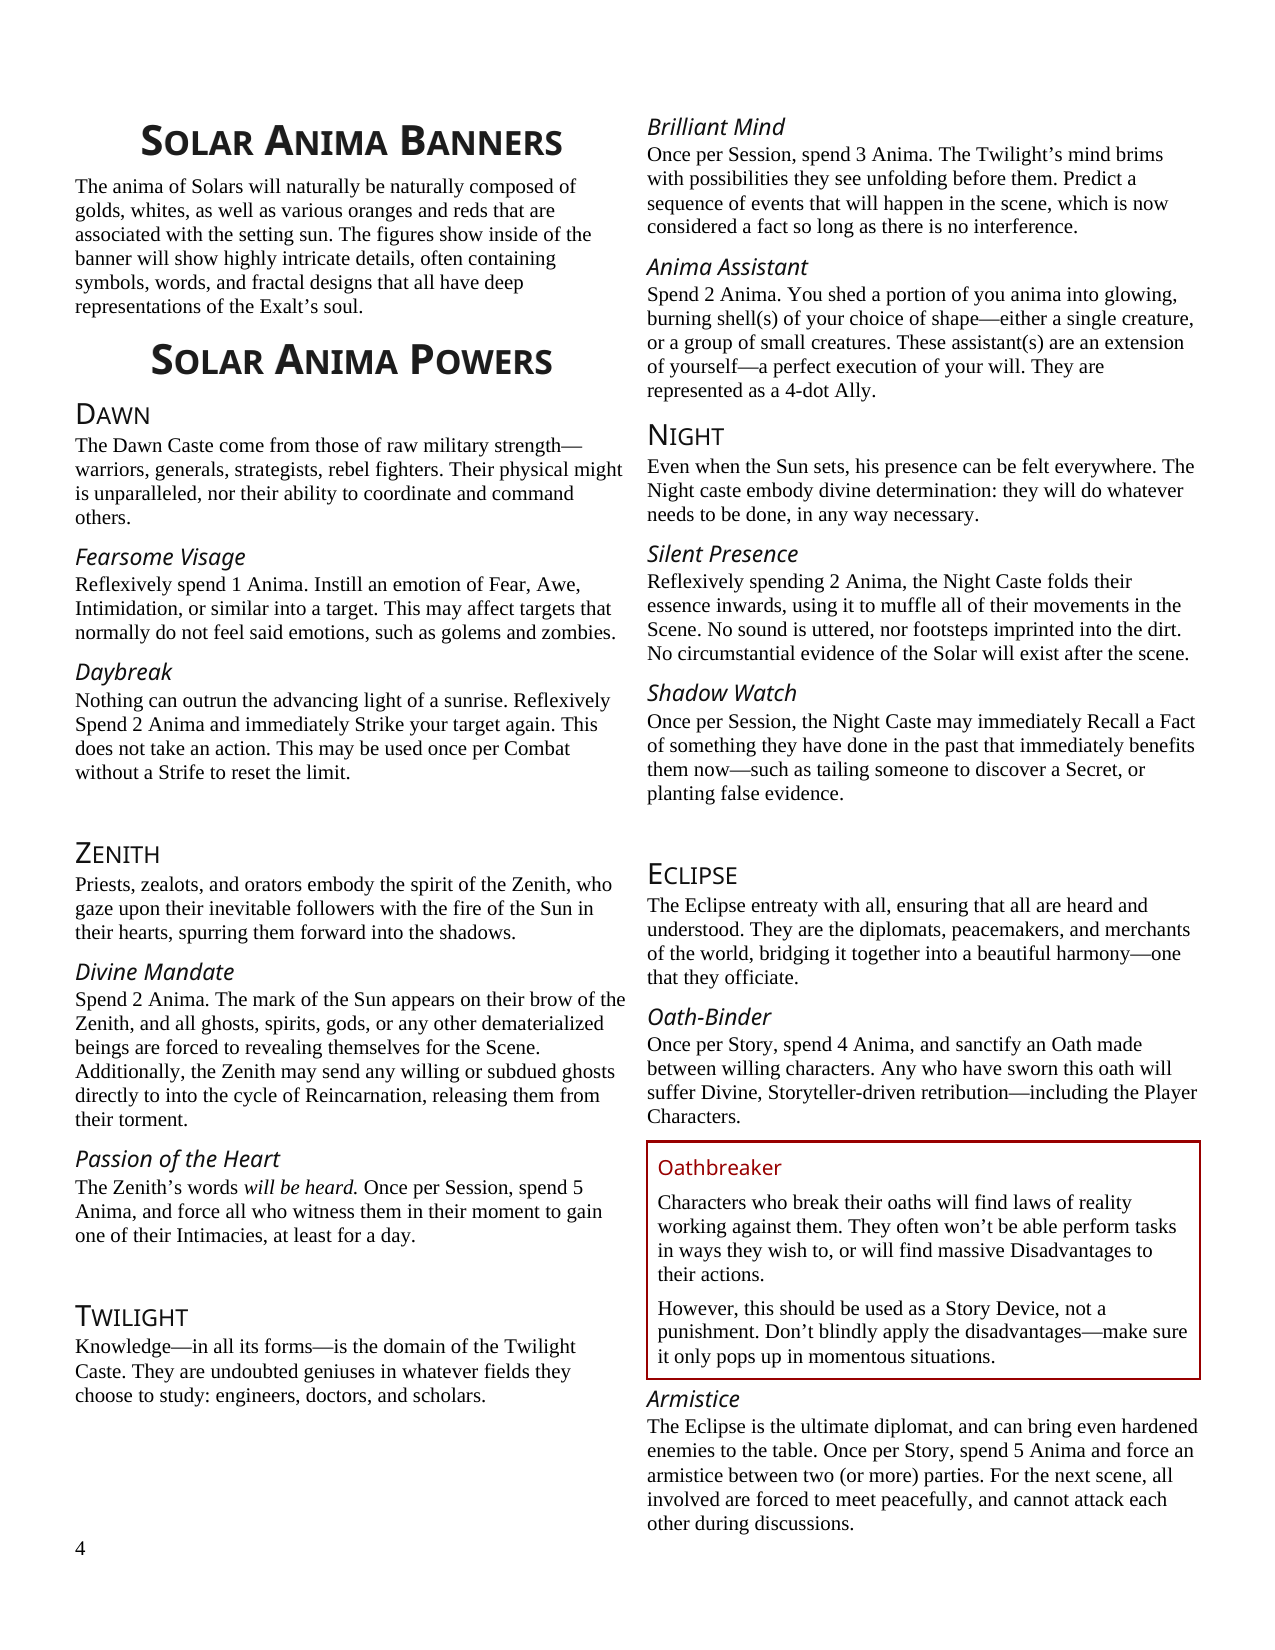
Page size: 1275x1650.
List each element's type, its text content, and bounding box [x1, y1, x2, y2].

text The anima of Solars will naturally be naturally composed of golds, whites, as well as various oranges and reds that are associated with the setting sun. The figures show inside of the banner will show highly intricate details, often containing symbols, words, and fractal designs that all have deep representations of the Exalt’s soul. [75, 174, 628, 318]
text The Eclipse entreaty with all, ensuring that all are heard and understood. They are the diplomats, peacemakers, and merchants of the world, bridging it together into a beautiful harmony—one that they officiate. [647, 893, 1200, 989]
subtitle Shadow Watch [647, 677, 1200, 709]
text Reflexively spending 2 Anima, the Night Caste folds their essence inwards, using it to muffle all of their movements in the Scene. No sound is uttered, nor footsteps imprinted into the dirt. No circumstantial evidence of the Solar will exist after the scene. [647, 569, 1200, 665]
subtitle Eclipse [647, 853, 1200, 893]
text Nothing can outrun the advancing light of a sunrise. Reflexively Spend 2 Anima and immediately Strike your target again. This does not take an action. This may be used once per Combat without a Strife to reset the limit. [75, 688, 628, 784]
subtitle Passion of the Heart [75, 1143, 628, 1174]
subtitle Daybreak [75, 656, 628, 688]
text Spend 2 Anima. You shed a portion of you anima into glowing, burning shell(s) of your choice of shape—either a single creature, or a group of small creatures. These assistant(s) are an extension of yourself—a perfect execution of your will. They are represented as a 4-dot Ally. [647, 282, 1200, 402]
subtitle Divine Mandate [75, 956, 628, 987]
subtitle Twilight [75, 1295, 628, 1334]
subtitle Oath-Binder [647, 1001, 1200, 1032]
text Once per Session, the Night Caste may immediately Recall a Fact of something they have done in the past that immediately benefits them now—such as tailing someone to discover a Secret, or planting false evidence. [647, 709, 1200, 805]
subtitle Solar Anima Banners [75, 111, 628, 168]
subtitle Anima Assistant [647, 251, 1200, 282]
text Even when the Sun sets, his presence can be felt everywhere. The Night caste embody divine determination: they will do whatever needs to be done, in any way necessary. [647, 454, 1200, 526]
text The Dawn Caste come from those of raw military strength—warriors, generals, strategists, rebel fighters. Their physical might is unparalleled, nor their ability to coordinate and command others. [75, 433, 628, 529]
text Knowledge—in all its forms—is the domain of the Twilight Caste. They are undoubted geniuses in whatever fields they choose to study: engineers, doctors, and scholars. [75, 1334, 628, 1407]
subtitle Brilliant Mind [647, 111, 1200, 142]
subtitle Silent Presence [647, 538, 1200, 569]
subtitle Night [647, 414, 1200, 454]
text Once per Story, spend 4 Anima, and sanctify an Oath made between willing characters. Any who have sworn this oath will suffer Divine, Storyteller-driven retribution—including the Player Characters. [647, 1032, 1200, 1128]
subtitle Armistice [647, 1383, 1200, 1414]
text The Eclipse is the ultimate diplomat, and can bring even hardened enemies to the table. Once per Story, spend 5 Anima and force an armistice between two (or more) parties. For the next scene, all involved are forced to meet peacefully, and cannot attack each other during discussions. [647, 1414, 1200, 1535]
text Priests, zealots, and orators embody the spirit of the Zenith, who gaze upon their inevitable followers with the fire of the Sun in their hearts, spurring them forward into the shadows. [75, 872, 628, 944]
text Reflexively spend 1 Anima. Instill an emotion of Fear, Awe, Intimidation, or similar into a target. This may affect targets that normally do not feel said emotions, such as golems and zombies. [75, 572, 628, 644]
text The Zenith’s words will be heard. Once per Session, spend 5 Anima, and force all who witness them in their moment to gain one of their Intimacies, at least for a day. [75, 1174, 628, 1247]
subtitle Fearsome Visage [75, 541, 628, 572]
table_header Oathbreaker Characters who break their oaths will find laws of reality working against them. They often won’t be able perform tasks in ways they wish to, or will find massive Disadvantages to their actions. However, this should be used as a Story Device, not a punishment. Don’t blindly apply the disadvantages—make sure it only pops up in momentous situations. [648, 1143, 1199, 1378]
subtitle Solar Anima Powers [75, 330, 628, 387]
text Once per Session, spend 3 Anima. The Twilight’s mind brims with possibilities they see unfolding before them. Predict a sequence of events that will happen in the scene, which is now considered a fact so long as there is no interference. [647, 142, 1200, 238]
subtitle Zenith [75, 832, 628, 872]
text Spend 2 Anima. The mark of the Sun appears on their brow of the Zenith, and all ghosts, spirits, gods, or any other dematerialized beings are forced to revealing themselves for the Scene. Additionally, the Zenith may send any willing or subdued ghosts directly to into the cycle of Reincarnation, releasing them from their torment. [75, 987, 628, 1131]
subtitle Dawn [75, 393, 628, 433]
